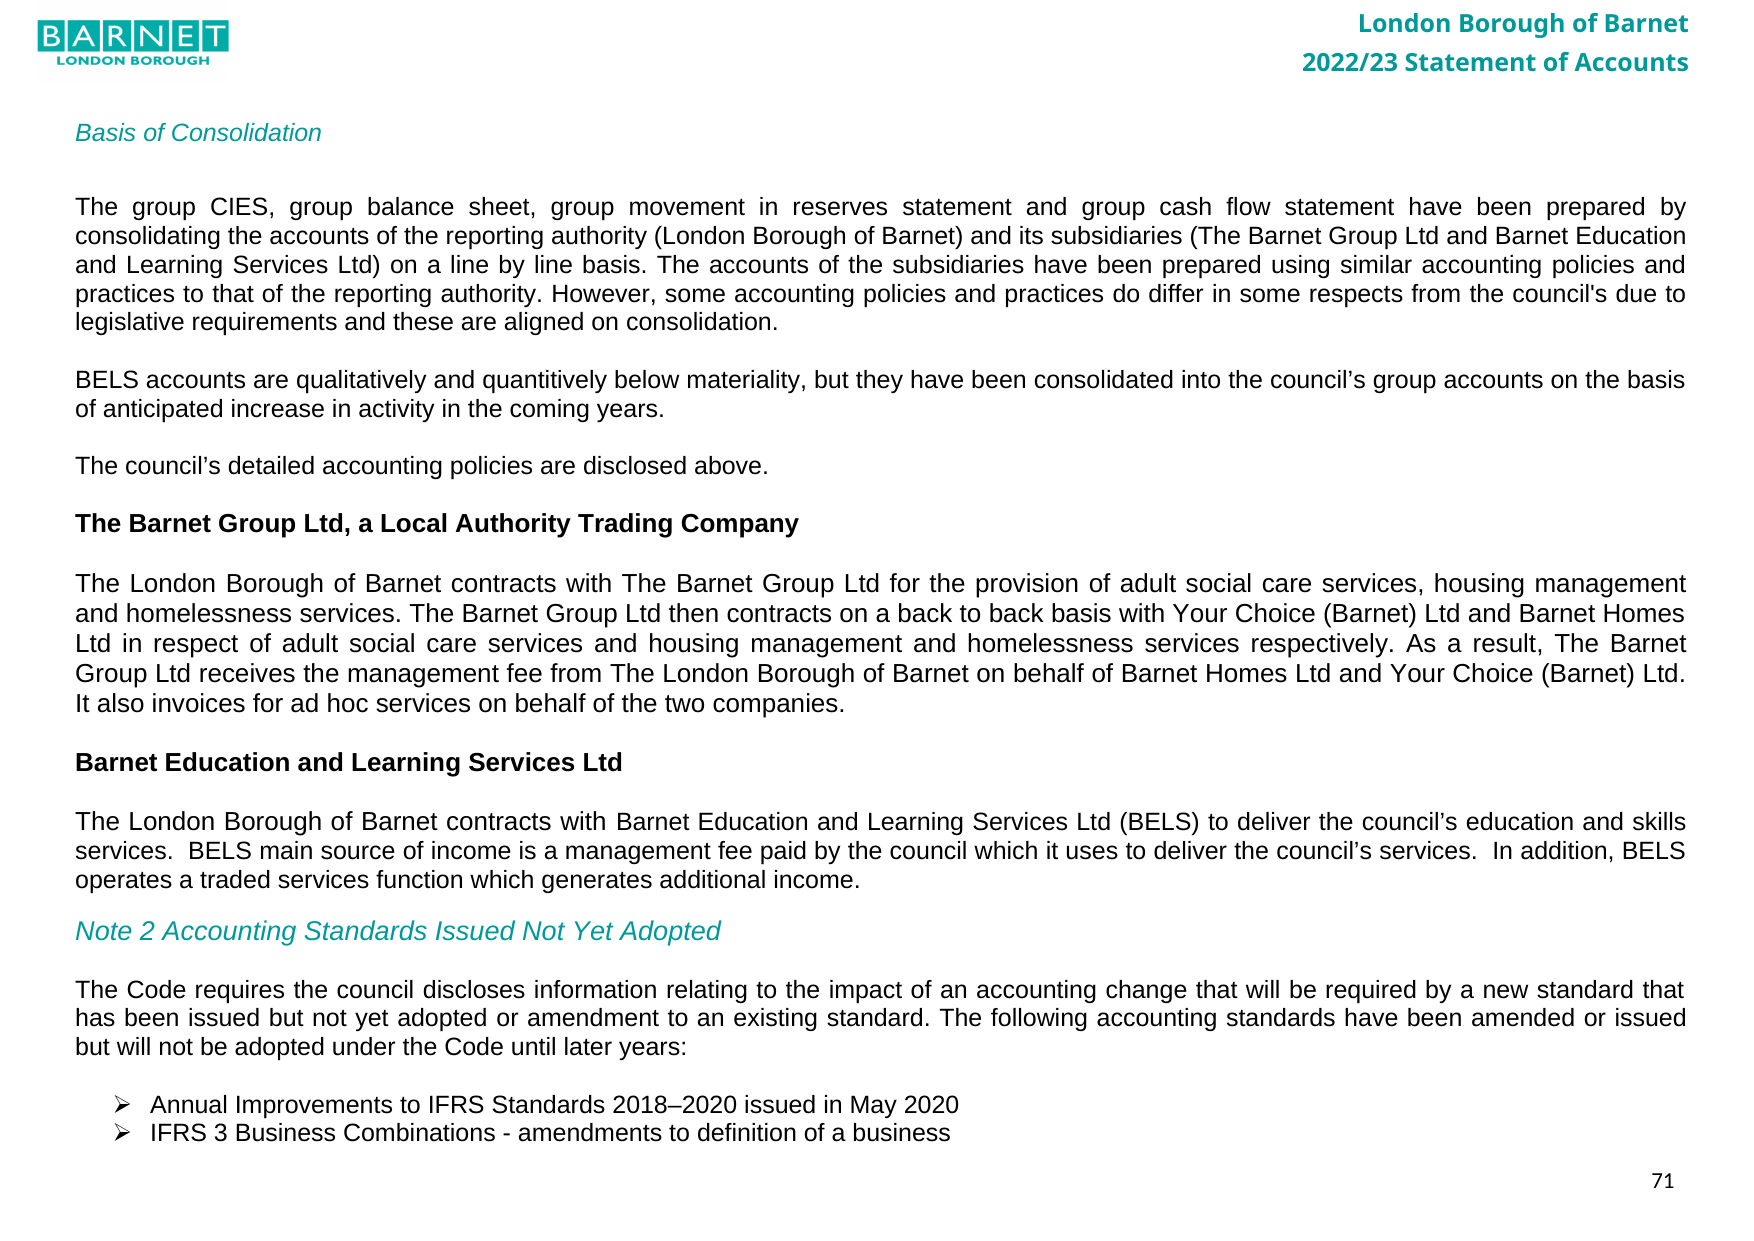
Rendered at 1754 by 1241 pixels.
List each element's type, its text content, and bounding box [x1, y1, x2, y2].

list IFRS 3 Business Combinations - amendments to definition of a business [112, 1118, 1689, 1147]
list Annual Improvements to IFRS Standards 2018–2020 issued in May 2020 [112, 1089, 1689, 1118]
subtitle Basis of Consolidation [75, 118, 1689, 147]
text The council’s detailed accounting policies are disclosed above. [75, 451, 1689, 480]
subtitle Note 2 Accounting Standards Issued Not Yet Adopted [75, 914, 1689, 946]
text The Code requires the council discloses information relating to the impact of an accounting change that will be required by a new standard that has been issued but not yet adopted or amendment to an existing standard. The following accounting standards have been amended or issued but will not be adopted under the Code until later years: [75, 974, 1689, 1061]
text The London Borough of Barnet contracts with The Barnet Group Ltd for the provision of adult social care services, housing management and homelessness services. The Barnet Group Ltd then contracts on a back to back basis with Your Choice (Barnet) Ltd and Barnet Homes Ltd in respect of adult social care services and housing management and homelessness services respectively. As a result, The Barnet Group Ltd receives the management fee from The London Borough of Barnet on behalf of Barnet Homes Ltd and Your Choice (Barnet) Ltd. It also invoices for ad hoc services on behalf of the two companies. [75, 568, 1689, 718]
text The London Borough of Barnet contracts with Barnet Education and Learning Services Ltd (BELS) to deliver the council’s education and skills services. BELS main source of income is a management fee paid by the council which it uses to deliver the council’s services. In addition, BELS operates a traded services function which generates additional income. [75, 806, 1689, 894]
text Barnet Education and Learning Services Ltd [75, 747, 1689, 776]
text BELS accounts are qualitatively and quantitively below materiality, but they have been consolidated into the council’s group accounts on the basis of anticipated increase in activity in the coming years. [75, 365, 1689, 422]
text The Barnet Group Ltd, a Local Authority Trading Company [75, 508, 1689, 538]
text The group CIES, group balance sheet, group movement in reserves statement and group cash flow statement have been prepared by consolidating the accounts of the reporting authority (London Borough of Barnet) and its subsidiaries (The Barnet Group Ltd and Barnet Education and Learning Services Ltd) on a line by line basis. The accounts of the subsidiaries have been prepared using similar accounting policies and practices to that of the reporting authority. However, some accounting policies and practices do differ in some respects from the council's due to legislative requirements and these are aligned on consolidation. [75, 192, 1689, 336]
